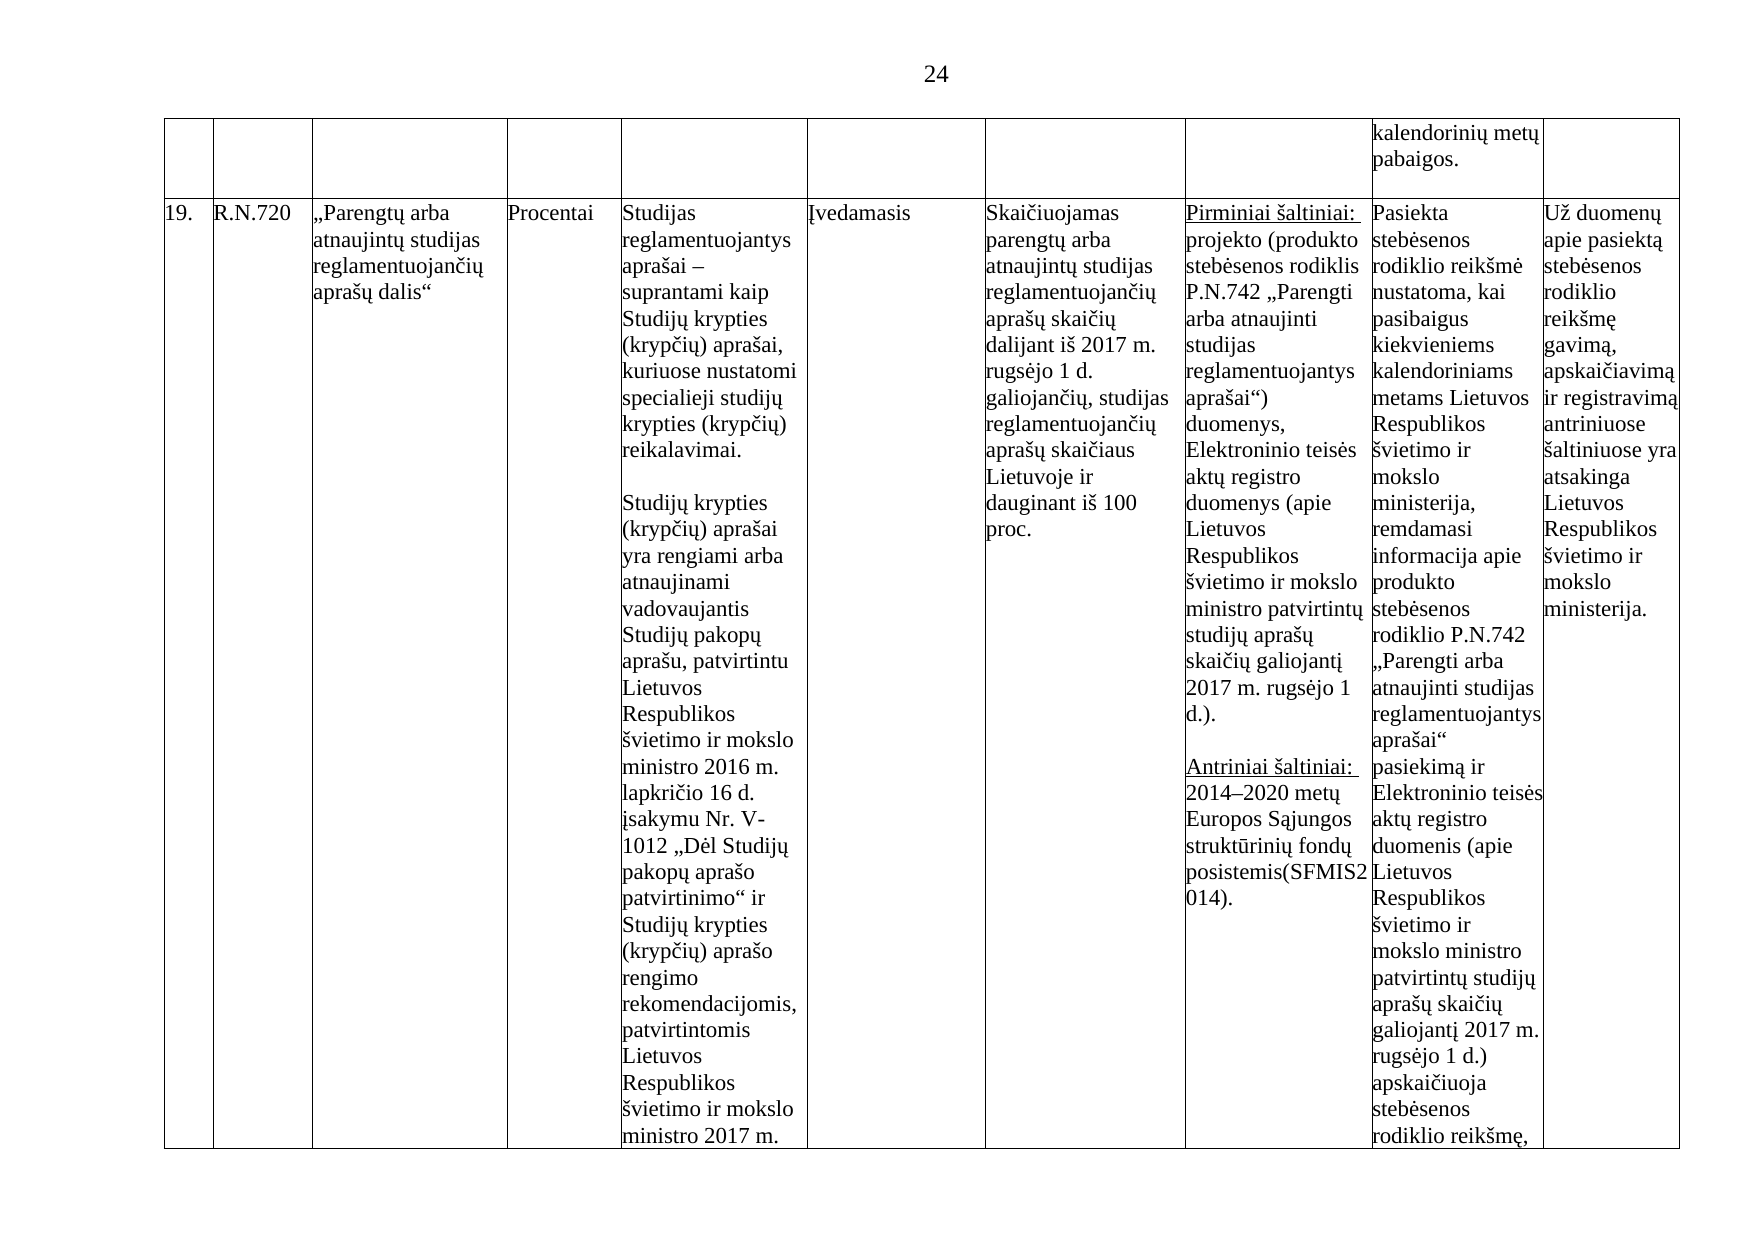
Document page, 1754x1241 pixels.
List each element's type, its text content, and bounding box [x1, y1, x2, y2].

table_cell [1186, 119, 1372, 198]
table_cell kalendorinių metų pabaigos. [1373, 119, 1543, 198]
table_cell Studijas reglamentuojantys aprašai – suprantami kaip Studijų krypties (krypčių) aprašai, kuriuose nustatomi specialieji studijų krypties (krypčių) reikalavimai. Studijų krypties (krypčių) aprašai yra rengiami arba atnaujinami vadovaujantis Studijų pakopų aprašu, patvirtintu Lietuvos Respublikos švietimo ir mokslo ministro 2016 m. lapkričio 16 d. įsakymu Nr. V-1012 „Dėl Studijų pakopų aprašo patvirtinimo“ ir Studijų krypties (krypčių) aprašo rengimo rekomendacijomis, patvirtintomis Lietuvos Respublikos švietimo ir mokslo ministro 2017 m. [622, 199, 807, 1148]
table_cell Pasiekta stebėsenos rodiklio reikšmė nustatoma, kai pasibaigus kiekvieniems kalendoriniams metams Lietuvos Respublikos švietimo ir mokslo ministerija, remdamasi informacija apie produkto stebėsenos rodiklio P.N.742 „Parengti arba atnaujinti studijas reglamentuojantys aprašai“ pasiekimą ir Elektroninio teisės aktų registro duomenis (apie Lietuvos Respublikos švietimo ir mokslo ministro patvirtintų studijų aprašų skaičių galiojantį 2017 m. rugsėjo 1 d.) apskaičiuoja stebėsenos rodiklio reikšmę, [1373, 199, 1543, 1148]
table_cell „Parengtų arba atnaujintų studijas reglamentuojančių aprašų dalis“ [313, 199, 507, 1148]
table_cell 19. [165, 199, 213, 1148]
table_cell [165, 119, 213, 198]
table_cell [1544, 119, 1679, 198]
table_cell [622, 119, 807, 198]
table_cell Įvedamasis [808, 199, 985, 1148]
table_cell Už duomenų apie pasiektą stebėsenos rodiklio reikšmę gavimą, apskaičiavimą ir registravimą antriniuose šaltiniuose yra atsakinga Lietuvos Respublikos švietimo ir mokslo ministerija. [1544, 199, 1679, 1148]
table_cell [214, 119, 312, 198]
table_cell R.N.720 [214, 199, 312, 1148]
table_cell Skaičiuojamas parengtų arba atnaujintų studijas reglamentuojančių aprašų skaičių dalijant iš 2017 m. rugsėjo 1 d. galiojančių, studijas reglamentuojančių aprašų skaičiaus Lietuvoje ir dauginant iš 100 proc. [986, 199, 1185, 1148]
table_cell [986, 119, 1185, 198]
table_cell [808, 119, 985, 198]
table_cell Procentai [508, 199, 621, 1148]
table_cell [313, 119, 507, 198]
table_cell Pirminiai šaltiniai: projekto (produkto stebėsenos rodiklis P.N.742 „Parengti arba atnaujinti studijas reglamentuojantys aprašai“) duomenys, Elektroninio teisės aktų registro duomenys (apie Lietuvos Respublikos švietimo ir mokslo ministro patvirtintų studijų aprašų skaičių galiojantį 2017 m. rugsėjo 1 d.). Antriniai šaltiniai: 2014–2020 metų Europos Sąjungos struktūrinių fondų posistemis(SFMIS2014). [1186, 199, 1372, 1148]
table_cell [508, 119, 621, 198]
